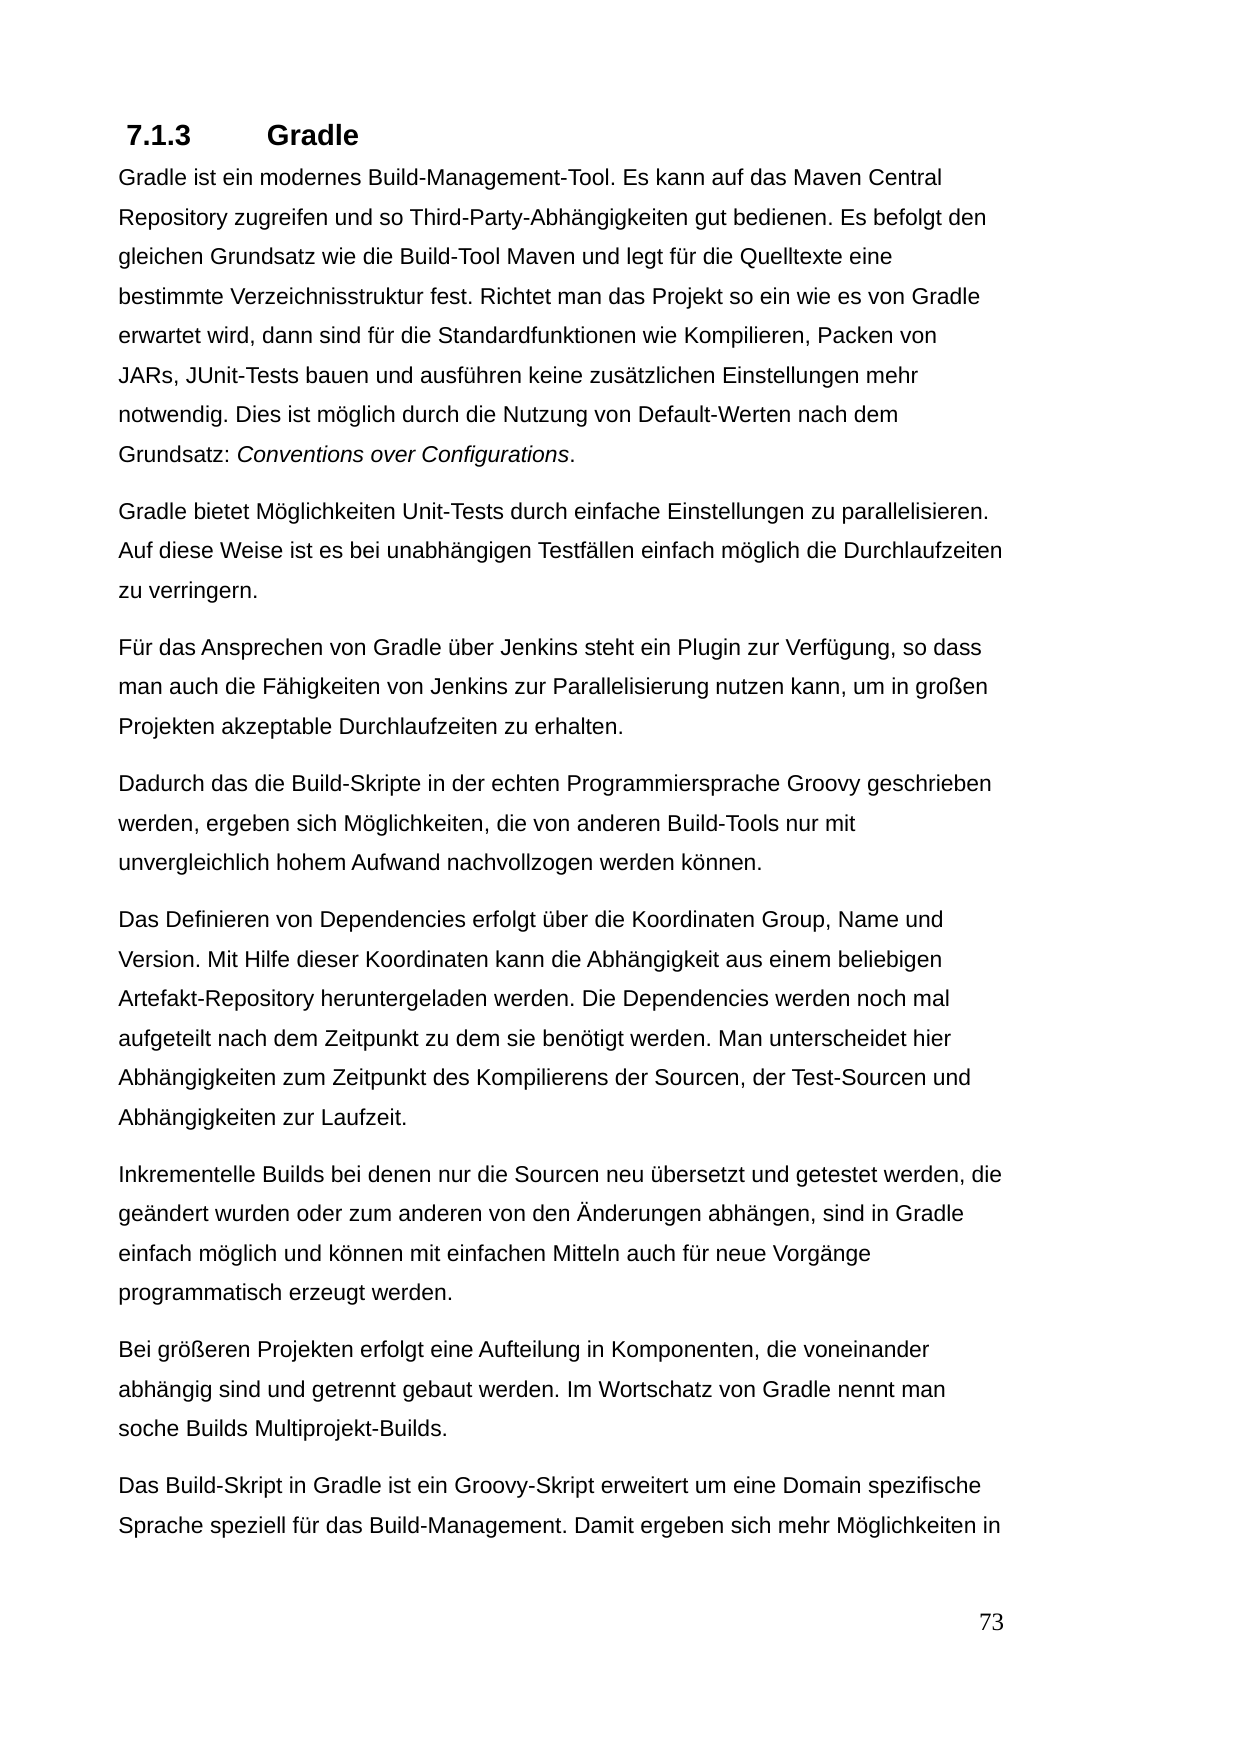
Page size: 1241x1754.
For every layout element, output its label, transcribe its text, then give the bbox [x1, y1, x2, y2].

text Für das Ansprechen von Gradle über Jenkins steht ein Plugin zur Verfügung, so dass man auch die Fähigkeiten von Jenkins zur Parallelisierung nutzen kann, um in großen Projekten akzeptable Durchlaufzeiten zu erhalten. [118, 634, 1004, 739]
text Bei größeren Projekten erfolgt eine Aufteilung in Komponenten, die voneinander abhängig sind und getrennt gebaut werden. Im Wortschatz von Gradle nennt man soche Builds Multiprojekt-Builds. [118, 1336, 1004, 1442]
subtitle Gradle [118, 118, 1004, 152]
text Gradle bietet Möglichkeiten Unit-Tests durch einfache Einstellungen zu parallelisieren. Auf diese Weise ist es bei unabhängigen Testfällen einfach möglich die Durchlaufzeiten zu verringern. [118, 498, 1004, 603]
text Das Build-Skript in Gradle ist ein Groovy-Skript erweitert um eine Domain spezifische Sprache speziell für das Build-Management. Damit ergeben sich mehr Möglichkeiten in [118, 1472, 1004, 1538]
text Inkrementelle Builds bei denen nur die Sourcen neu übersetzt und getestet werden, die geändert wurden oder zum anderen von den Änderungen abhängen, sind in Gradle einfach möglich und können mit einfachen Mitteln auch für neue Vorgänge programmatisch erzeugt werden. [118, 1161, 1004, 1306]
text Dadurch das die Build-Skripte in der echten Programmiersprache Groovy geschrieben werden, ergeben sich Möglichkeiten, die von anderen Build-Tools nur mit unvergleichlich hohem Aufwand nachvollzogen werden können. [118, 770, 1004, 875]
text Das Definieren von Dependencies erfolgt über die Koordinaten Group, Name und Version. Mit Hilfe dieser Koordinaten kann die Abhängigkeit aus einem beliebigen Artefakt-Repository heruntergeladen werden. Die Dependencies werden noch mal aufgeteilt nach dem Zeitpunkt zu dem sie benötigt werden. Man unterscheidet hier Abhängigkeiten zum Zeitpunkt des Kompilierens der Sourcen, der Test-Sourcen und Abhängigkeiten zur Laufzeit. [118, 906, 1004, 1130]
text Gradle ist ein modernes Build-Management-Tool. Es kann auf das Maven Central Repository zugreifen und so Third-Party-Abhängigkeiten gut bedienen. Es befolgt den gleichen Grundsatz wie die Build-Tool Maven und legt für die Quelltexte eine bestimmte Verzeichnisstruktur fest. Richtet man das Projekt so ein wie es von Gradle erwartet wird, dann sind für die Standardfunktionen wie Kompilieren, Packen von JARs, JUnit-Tests bauen und ausführen keine zusätzlichen Einstellungen mehr notwendig. Dies ist möglich durch die Nutzung von Default-Werten nach dem Grundsatz: Conventions over Configurations. [118, 164, 1004, 467]
